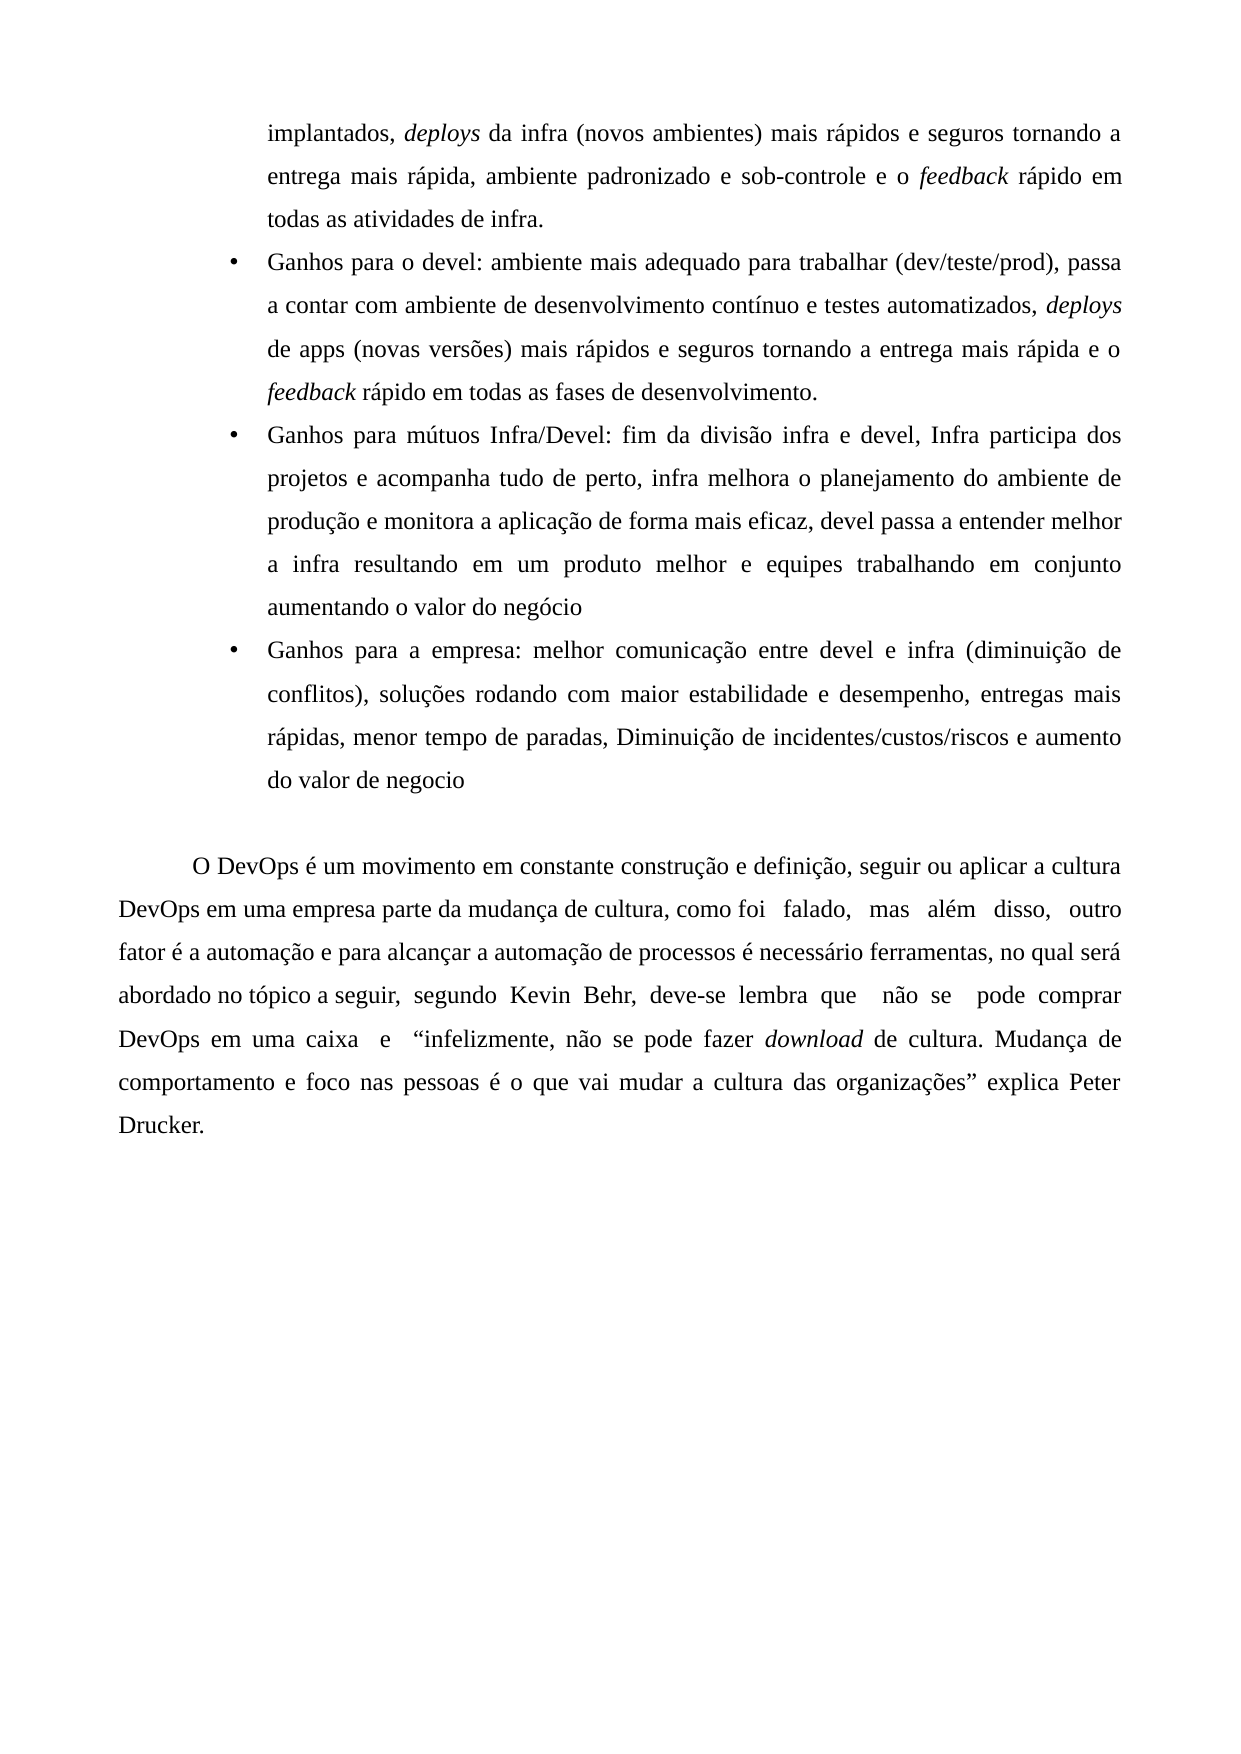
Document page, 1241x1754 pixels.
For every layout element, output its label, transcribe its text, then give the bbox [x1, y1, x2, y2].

list Ganhos para o devel: ambiente mais adequado para trabalhar (dev/teste/prod), passa a contar com ambiente de desenvolvimento contínuo e testes automatizados, deploys de apps (novas versões) mais rápidos e seguros tornando a entrega mais rápida e o feedback rápido em todas as fases de desenvolvimento. [229, 247, 1122, 406]
list Ganhos para a empresa: melhor comunicação entre devel e infra (diminuição de conflitos), soluções rodando com maior estabilidade e desempenho, entregas mais rápidas, menor tempo de paradas, Diminuição de incidentes/custos/riscos e aumento do valor de negocio [229, 636, 1122, 794]
list Ganhos para mútuos Infra/Devel: fim da divisão infra e devel, Infra participa dos projetos e acompanha tudo de perto, infra melhora o planejamento do ambiente de produção e monitora a aplicação de forma mais eficaz, devel passa a entender melhor a infra resultando em um produto melhor e equipes trabalhando em conjunto aumentando o valor do negócio [229, 420, 1122, 621]
text O DevOps é um movimento em constante construção e definição, seguir ou aplicar a cultura DevOps em uma empresa parte da mudança de cultura, como foi falado, mas além disso, outro fator é a automação e para alcançar a automação de processos é necessário ferramentas, no qual será abordado no tópico a seguir, segundo Kevin Behr, deve-se lembra que não se pode comprar DevOps em uma caixa e “infelizmente, não se pode fazer download de cultura. Mudança de comportamento e foco nas pessoas é o que vai mudar a cultura das organizações” explica Peter Drucker. [118, 851, 1122, 1139]
list implantados, deploys da infra (novos ambientes) mais rápidos e seguros tornando a entrega mais rápida, ambiente padronizado e sob-controle e o feedback rápido em todas as atividades de infra. [229, 118, 1122, 233]
